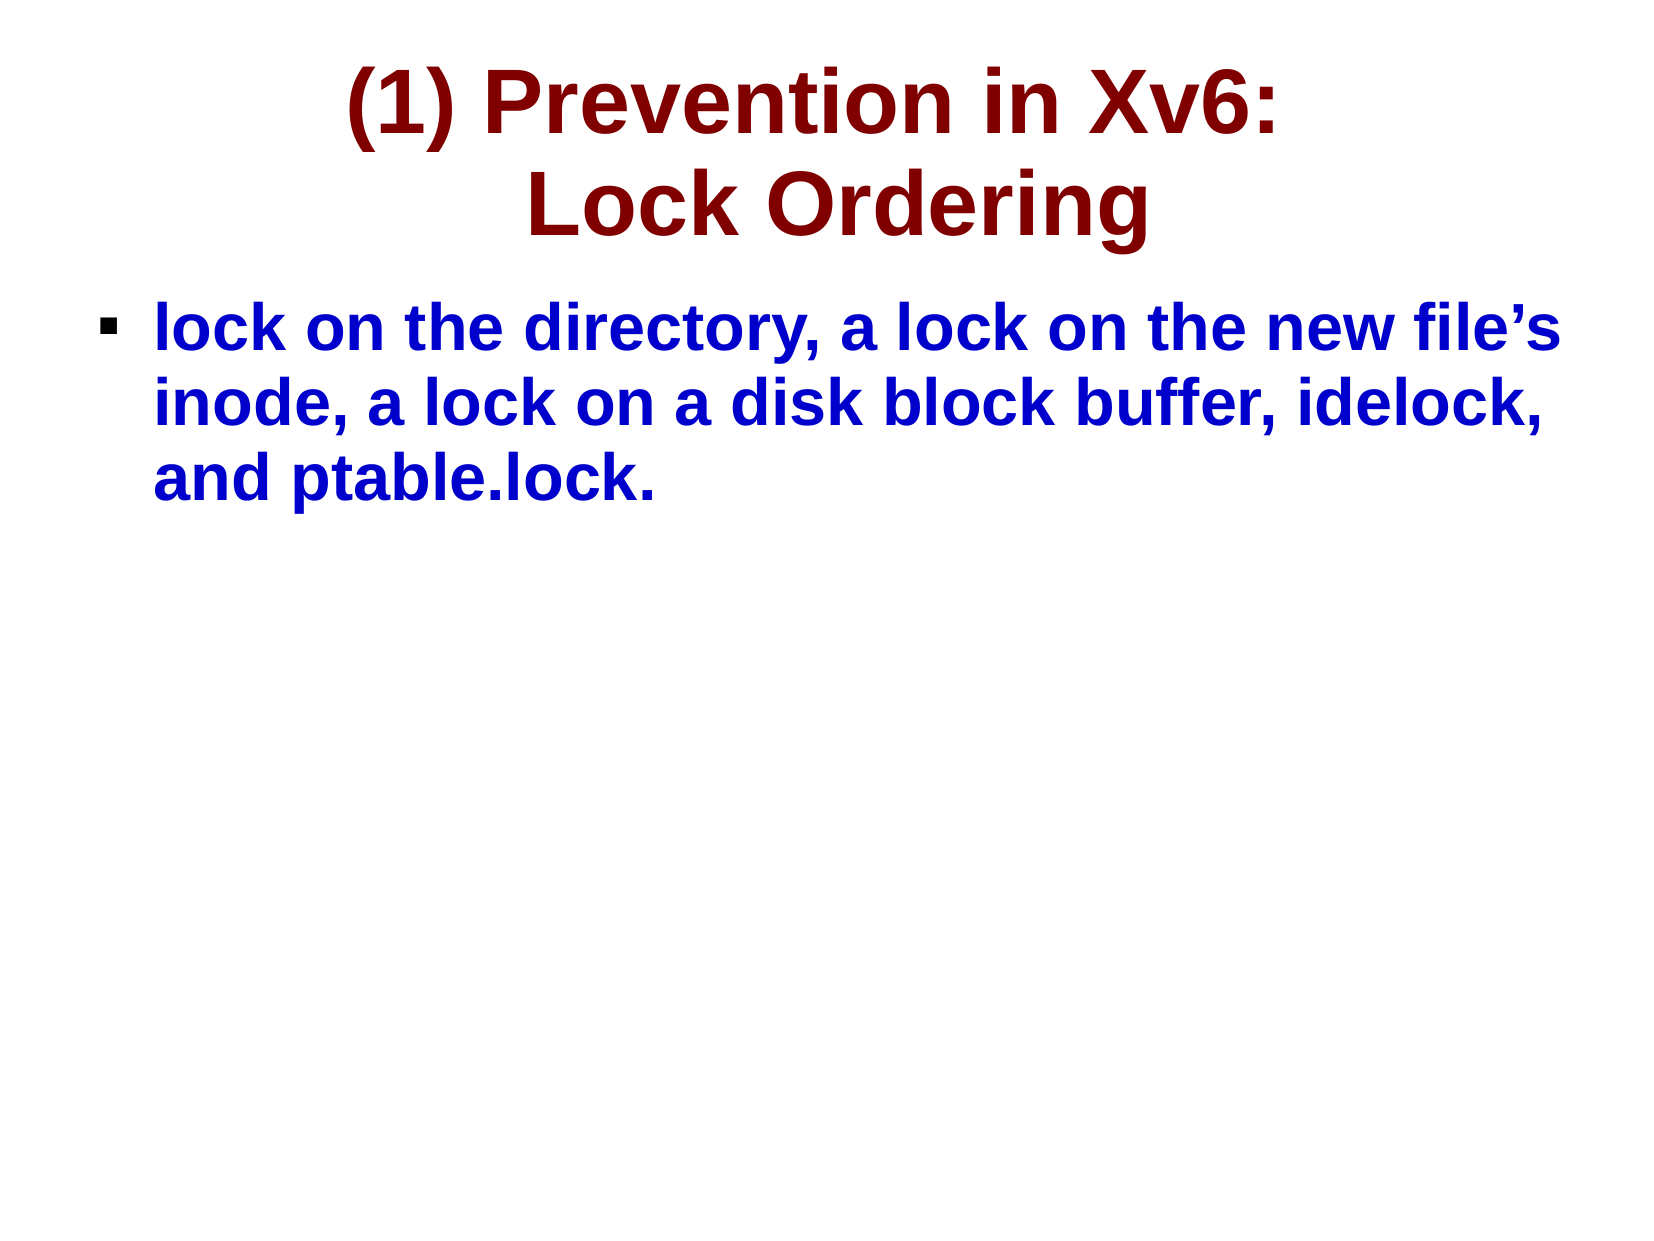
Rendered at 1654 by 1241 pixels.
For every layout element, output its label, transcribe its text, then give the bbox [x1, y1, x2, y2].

list lock on the directory, a lock on the new file’s inode, a lock on a disk block buffer, idelock, and ptable.lock. [82, 290, 1571, 1010]
title (1) Prevention in Xv6: Lock Ordering [82, 49, 1571, 257]
